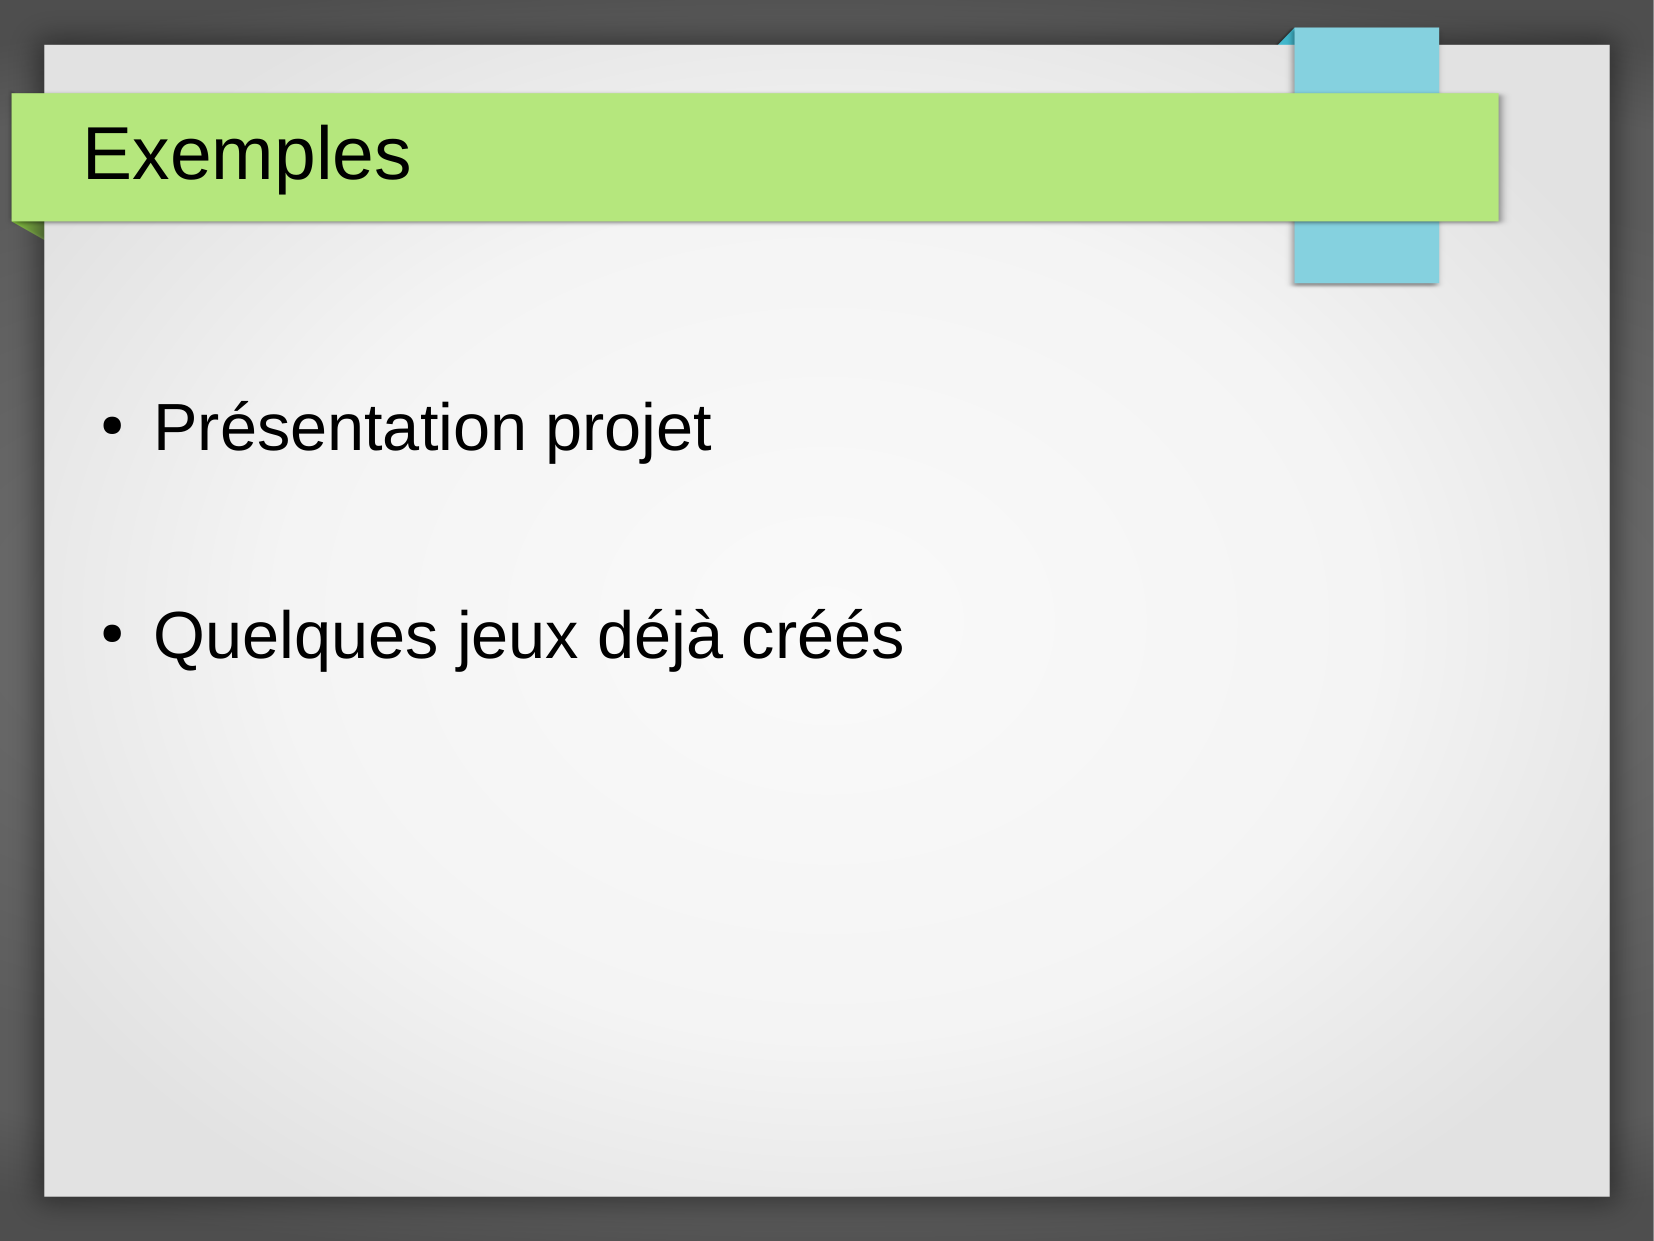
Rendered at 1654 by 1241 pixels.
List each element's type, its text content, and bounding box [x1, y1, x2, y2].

title Exemples [82, 94, 1264, 213]
picture [0, 0, 1654, 1241]
list Présentation projet Quelques jeux déjà créés [82, 389, 1571, 1109]
